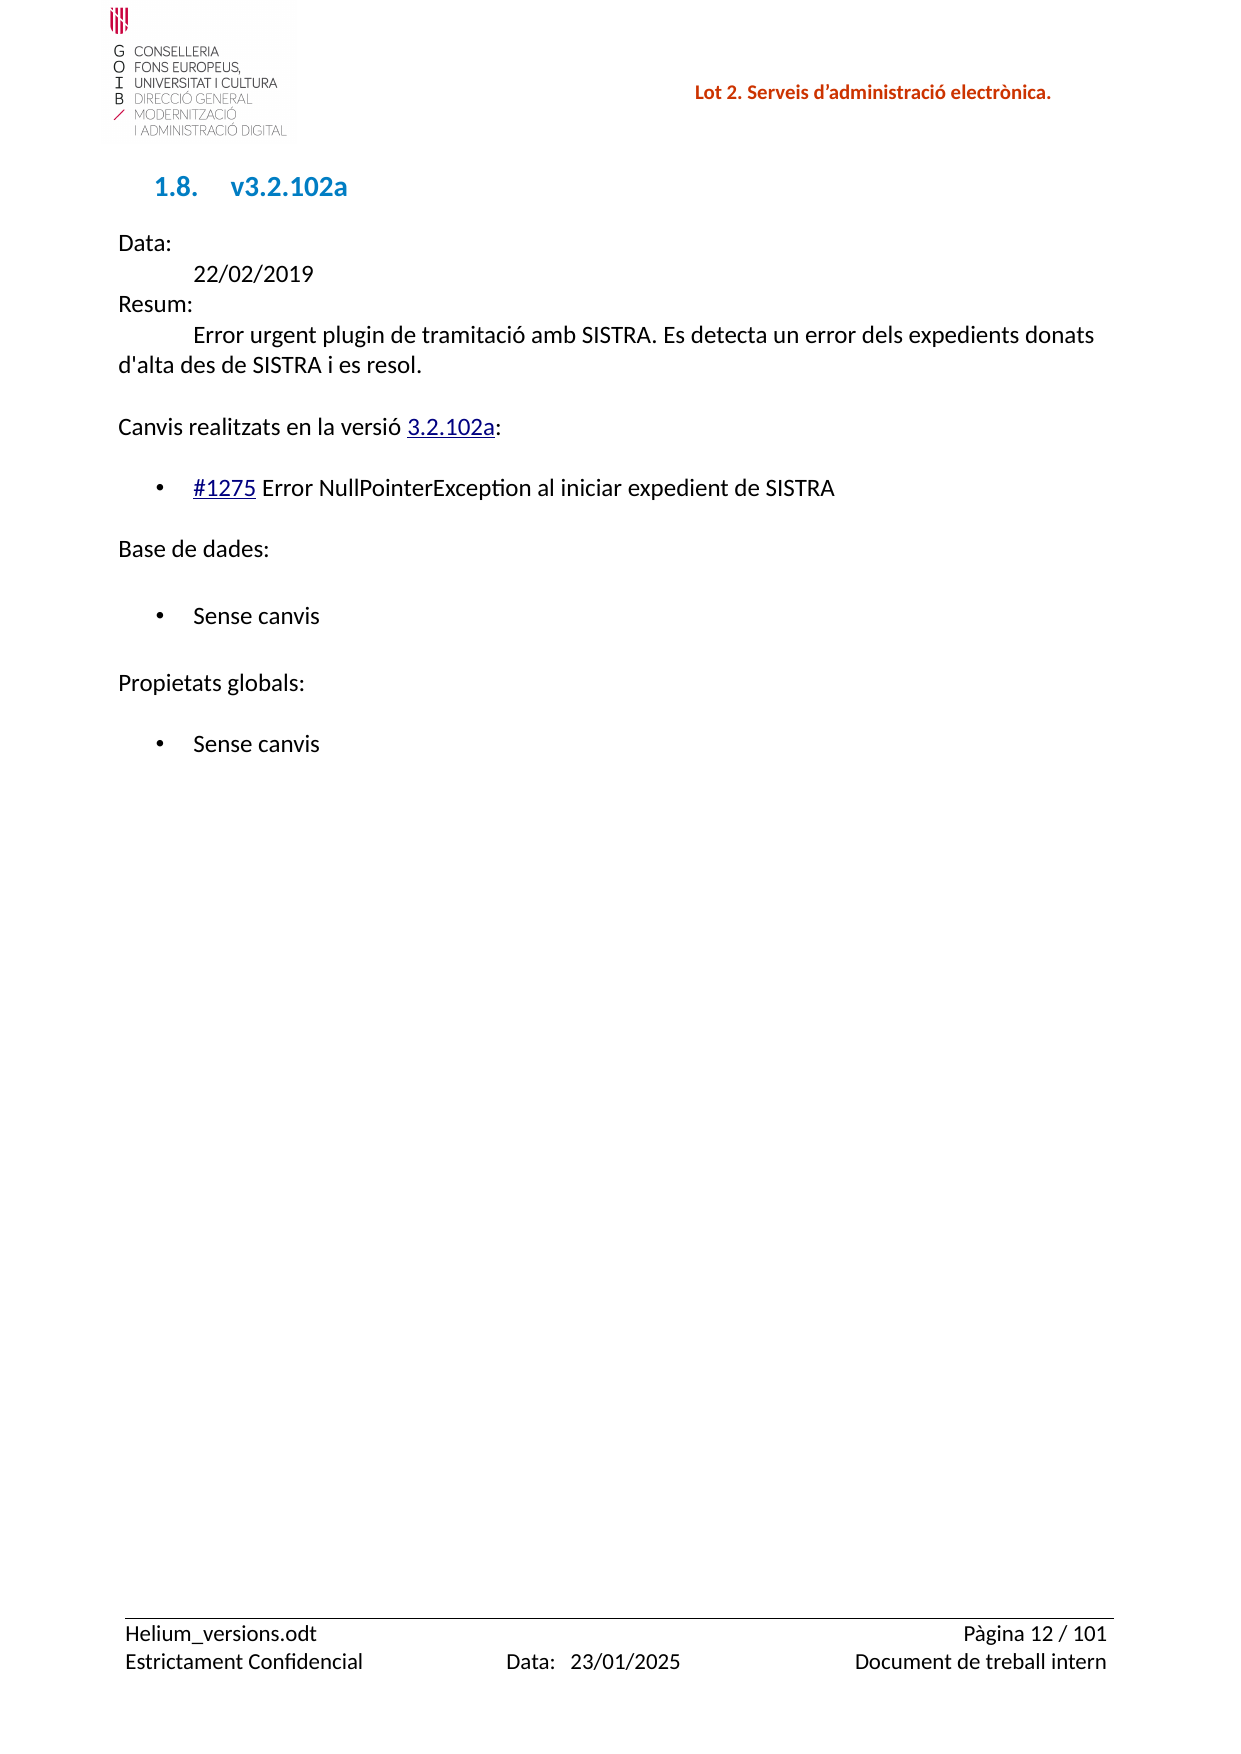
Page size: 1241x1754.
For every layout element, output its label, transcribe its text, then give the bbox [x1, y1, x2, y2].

text Canvis realitzats en la versió 3.2.102a: [118, 411, 1122, 441]
text Data: [118, 228, 1122, 258]
text Base de dades: [118, 533, 1122, 563]
text Resum: [118, 289, 1122, 319]
text 22/02/2019 [118, 258, 1122, 289]
list Sense canvis [156, 728, 1122, 758]
picture [100, 0, 297, 144]
list #1275 Error NullPointerException al iniciar expedient de SISTRA [156, 472, 1122, 502]
subtitle v3.2.102a [153, 168, 1122, 204]
text Error urgent plugin de tramitació amb SISTRA. Es detecta un error dels expedients donats d'alta des de SISTRA i es resol. [118, 319, 1122, 380]
list Sense canvis [156, 600, 1122, 630]
text Propietats globals: [118, 667, 1122, 697]
